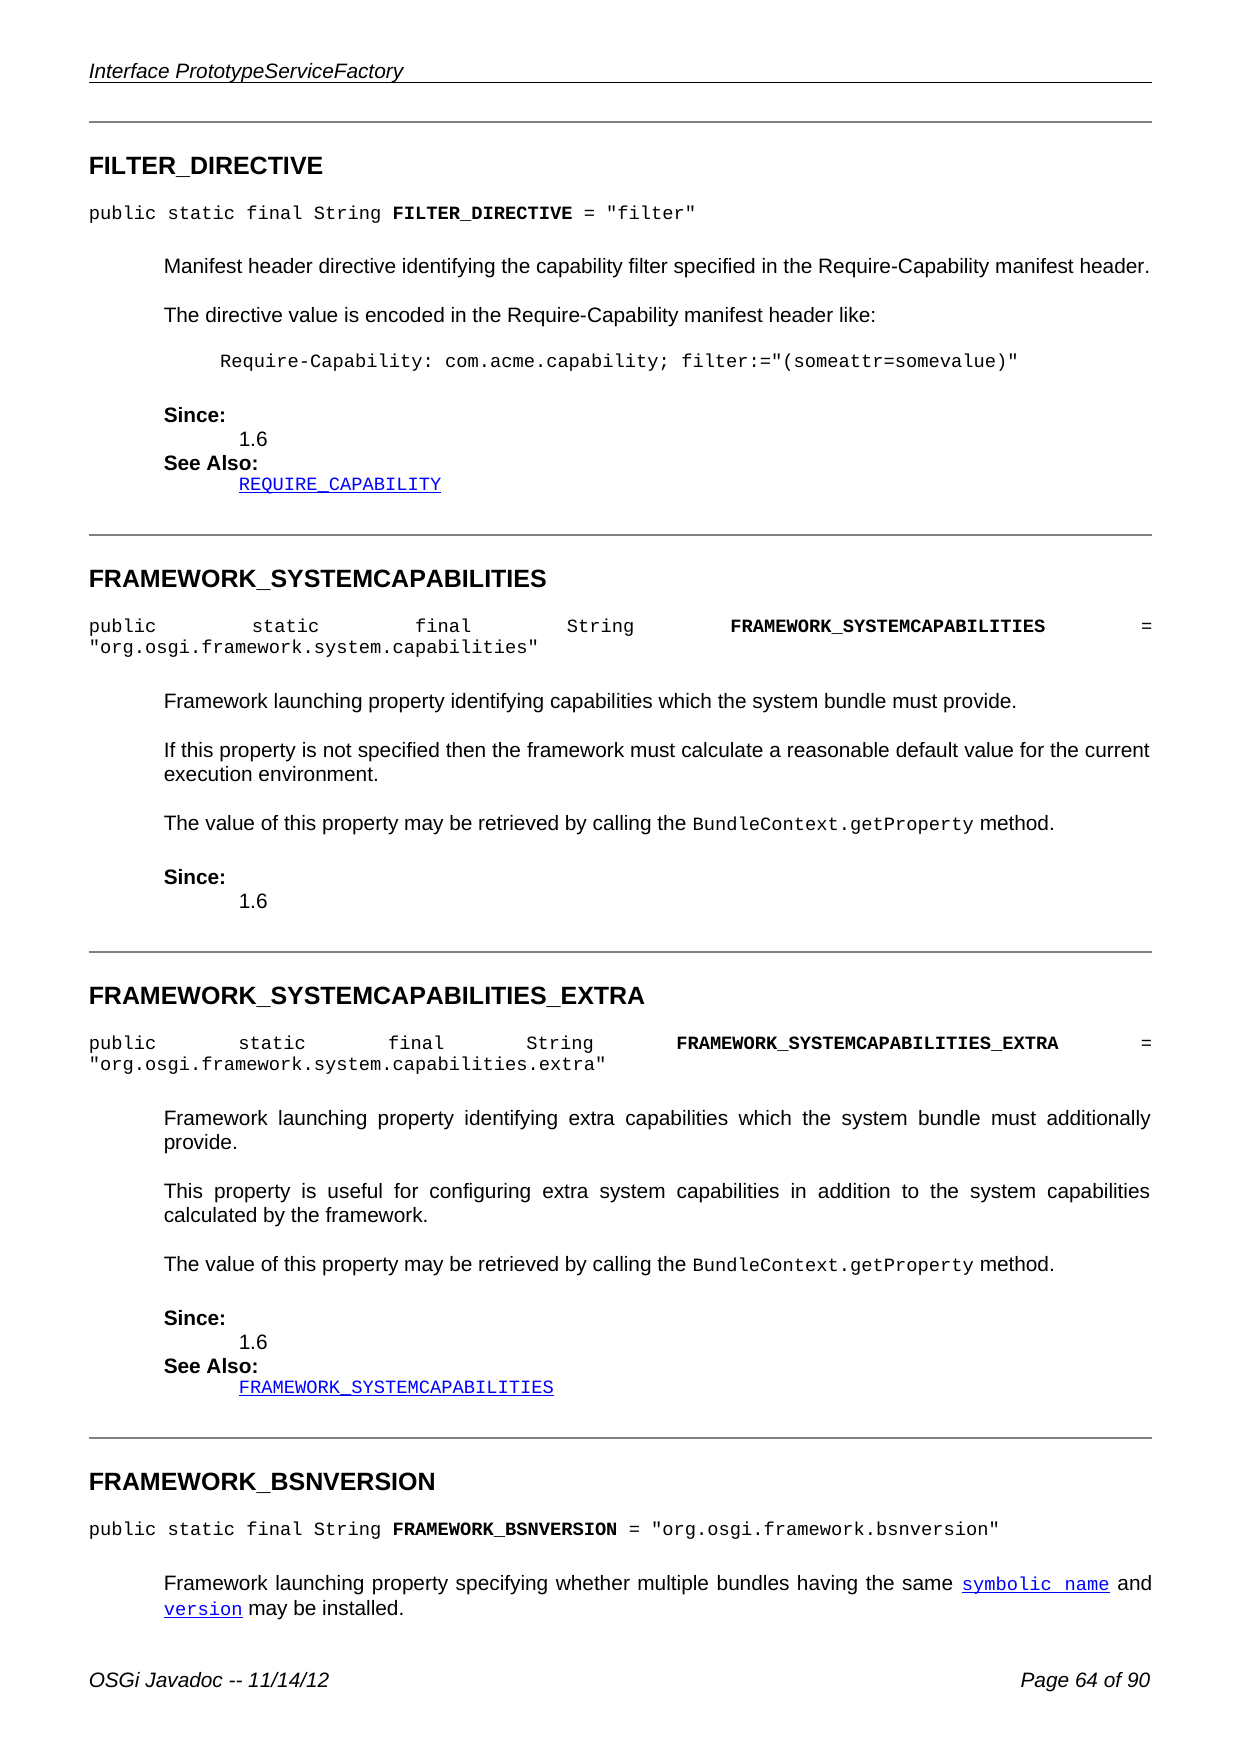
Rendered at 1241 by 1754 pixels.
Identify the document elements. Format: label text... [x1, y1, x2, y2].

text If this property is not specified then the framework must calculate a reasonable default value for the current execution environment. [163, 738, 1152, 786]
text See Also: [163, 451, 1152, 474]
text Framework launching property identifying extra capabilities which the system bundle must additionally provide. [163, 1106, 1152, 1153]
text 1.6 [238, 427, 1152, 451]
subtitle FRAMEWORK_BSNVERSION [88, 1467, 1152, 1496]
text public static final String FILTER_DIRECTIVE = "filter" [88, 204, 1152, 225]
text Since: [163, 403, 1152, 427]
subtitle FILTER_DIRECTIVE [88, 151, 1152, 180]
text FRAMEWORK_SYSTEMCAPABILITIES [238, 1378, 1152, 1399]
text public static final String FRAMEWORK_BSNVERSION = "org.osgi.framework.bsnversion" [88, 1520, 1152, 1541]
subtitle FRAMEWORK_SYSTEMCAPABILITIES [88, 564, 1152, 593]
text The directive value is encoded in the Require-Capability manifest header like: [163, 303, 1152, 327]
text The value of this property may be retrieved by calling the BundleContext.getProperty method. [163, 1251, 1152, 1277]
text 1.6 [238, 889, 1152, 913]
text See Also: [163, 1354, 1152, 1378]
text Framework launching property specifying whether multiple bundles having the same symbolic name and version may be installed. [163, 1571, 1152, 1621]
text REQUIRE_CAPABILITY [238, 474, 1152, 496]
text The value of this property may be retrieved by calling the BundleContext.getProperty method. [163, 811, 1152, 836]
text Manifest header directive identifying the capability filter specified in the Require-Capability manifest header. [163, 254, 1152, 278]
text public static final String FRAMEWORK_SYSTEMCAPABILITIES = "org.osgi.framework.system.capabilities" [88, 617, 1152, 659]
text public static final String FRAMEWORK_SYSTEMCAPABILITIES_EXTRA = "org.osgi.framework.system.capabilities.extra" [88, 1034, 1152, 1076]
subtitle FRAMEWORK_SYSTEMCAPABILITIES_EXTRA [88, 981, 1152, 1010]
text Since: [163, 865, 1152, 889]
text 1.6 [238, 1330, 1152, 1354]
text Since: [163, 1306, 1152, 1330]
text This property is useful for configuring extra system capabilities in addition to the system capabilities calculated by the framework. [163, 1178, 1152, 1226]
text Framework launching property identifying capabilities which the system bundle must provide. [163, 689, 1152, 713]
text Require-Capability: com.acme.capability; filter:="(someattr=somevalue)" [163, 352, 1152, 373]
